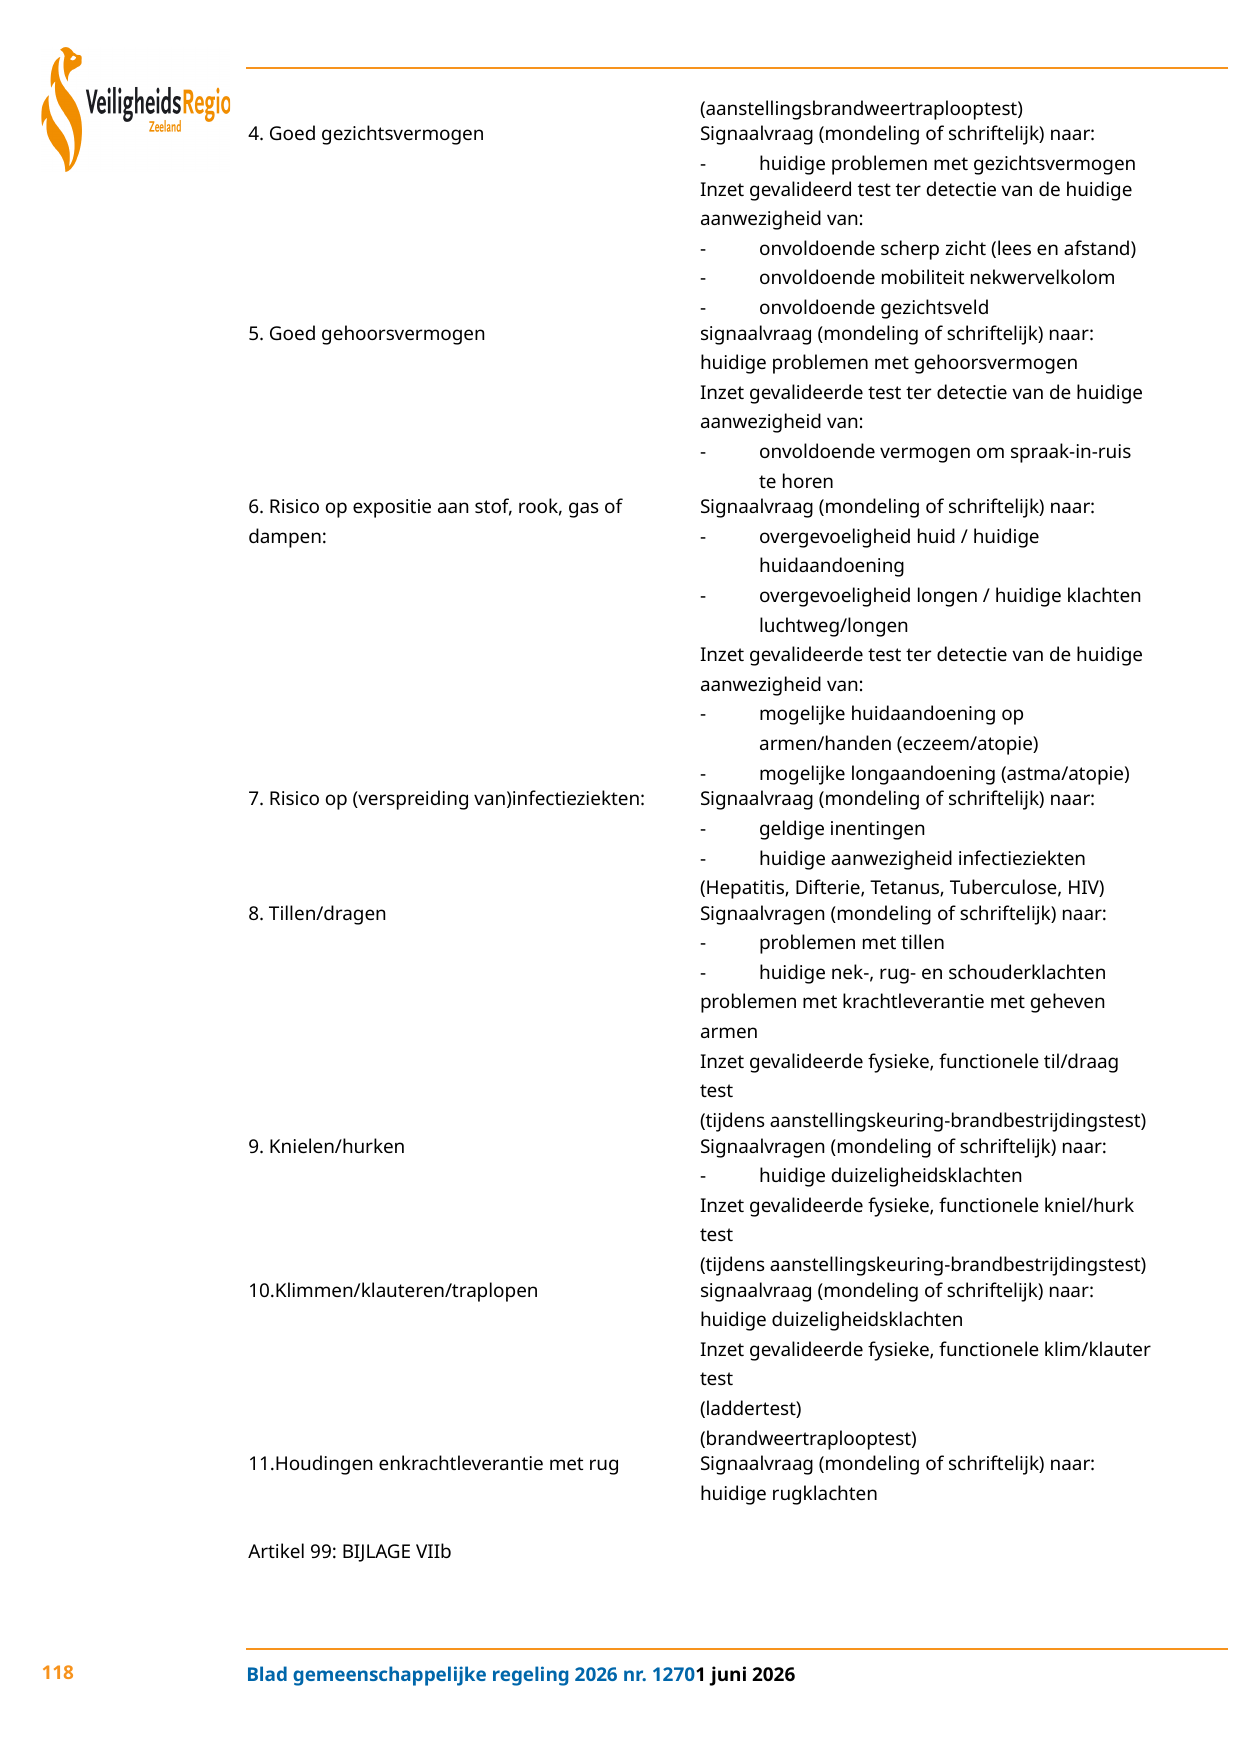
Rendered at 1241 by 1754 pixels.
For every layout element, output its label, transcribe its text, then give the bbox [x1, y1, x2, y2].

table_cell (aanstellingsbrandweertraplooptest) [700, 95, 1152, 121]
table_cell signaalvraag (mondeling of schriftelijk) naar: huidige duizeligheidsklachten Inzet gevalideerde fysieke, functionele klim/klauter test (laddertest) (brandweertraplooptest) [700, 1277, 1152, 1451]
table_cell 5. Goed gehoorsvermogen [248, 320, 700, 493]
table_cell Signaalvraag (mondeling of schriftelijk) naar: huidige rugklachten [700, 1451, 1152, 1506]
table_cell signaalvraag (mondeling of schriftelijk) naar: huidige problemen met gehoorsvermogen Inzet gevalideerde test ter detectie van de huidige aanwezigheid van: onvoldoende vermogen om spraak-in-ruis te horen [700, 320, 1152, 493]
table_cell [248, 176, 700, 320]
picture [41, 47, 231, 172]
table_cell 9. Knielen/hurken [248, 1133, 700, 1277]
table_cell Signaalvraag (mondeling of schriftelijk) naar: overgevoeligheid huid / huidige huidaandoening overgevoeligheid longen / huidige klachten luchtweg/longen Inzet gevalideerde test ter detectie van de huidige aanwezigheid van: mogelijke huidaandoening op armen/handen (eczeem/atopie) mogelijke longaandoening (astma/atopie) [700, 494, 1152, 786]
table_cell 8. Tillen/dragen [248, 900, 700, 1133]
table_cell Signaalvraag (mondeling of schriftelijk) naar: huidige problemen met gezichtsvermogen [700, 121, 1152, 176]
table_cell 4. Goed gezichtsvermogen [248, 121, 700, 176]
table_cell 6. Risico op expositie aan stof, rook, gas of dampen: [248, 494, 700, 786]
table_cell Signaalvragen (mondeling of schriftelijk) naar: huidige duizeligheidsklachten Inzet gevalideerde fysieke, functionele kniel/hurk test (tijdens aanstellingskeuring-brandbestrijdingstest) [700, 1133, 1152, 1277]
table_cell Signaalvragen (mondeling of schriftelijk) naar: problemen met tillen huidige nek-, rug- en schouderklachten problemen met krachtleverantie met geheven armen Inzet gevalideerde fysieke, functionele til/draag test (tijdens aanstellingskeuring-brandbestrijdingstest) [700, 900, 1152, 1133]
table_cell 7. Risico op (verspreiding van)infectieziekten: [248, 786, 700, 900]
table_cell [248, 95, 700, 121]
table_cell Inzet gevalideerd test ter detectie van de huidige aanwezigheid van: onvoldoende scherp zicht (lees en afstand) onvoldoende mobiliteit nekwervelkolom onvoldoende gezichtsveld [700, 176, 1152, 320]
table_cell 10.Klimmen/klauteren/traplopen [248, 1277, 700, 1451]
table_cell Signaalvraag (mondeling of schriftelijk) naar: geldige inentingen huidige aanwezigheid infectieziekten (Hepatitis, Difterie, Tetanus, Tuberculose, HIV) [700, 786, 1152, 900]
table_cell 11.Houdingen enkrachtleverantie met rug [248, 1451, 700, 1506]
text Artikel 99: BIJLAGE VIIb [248, 1539, 1152, 1564]
